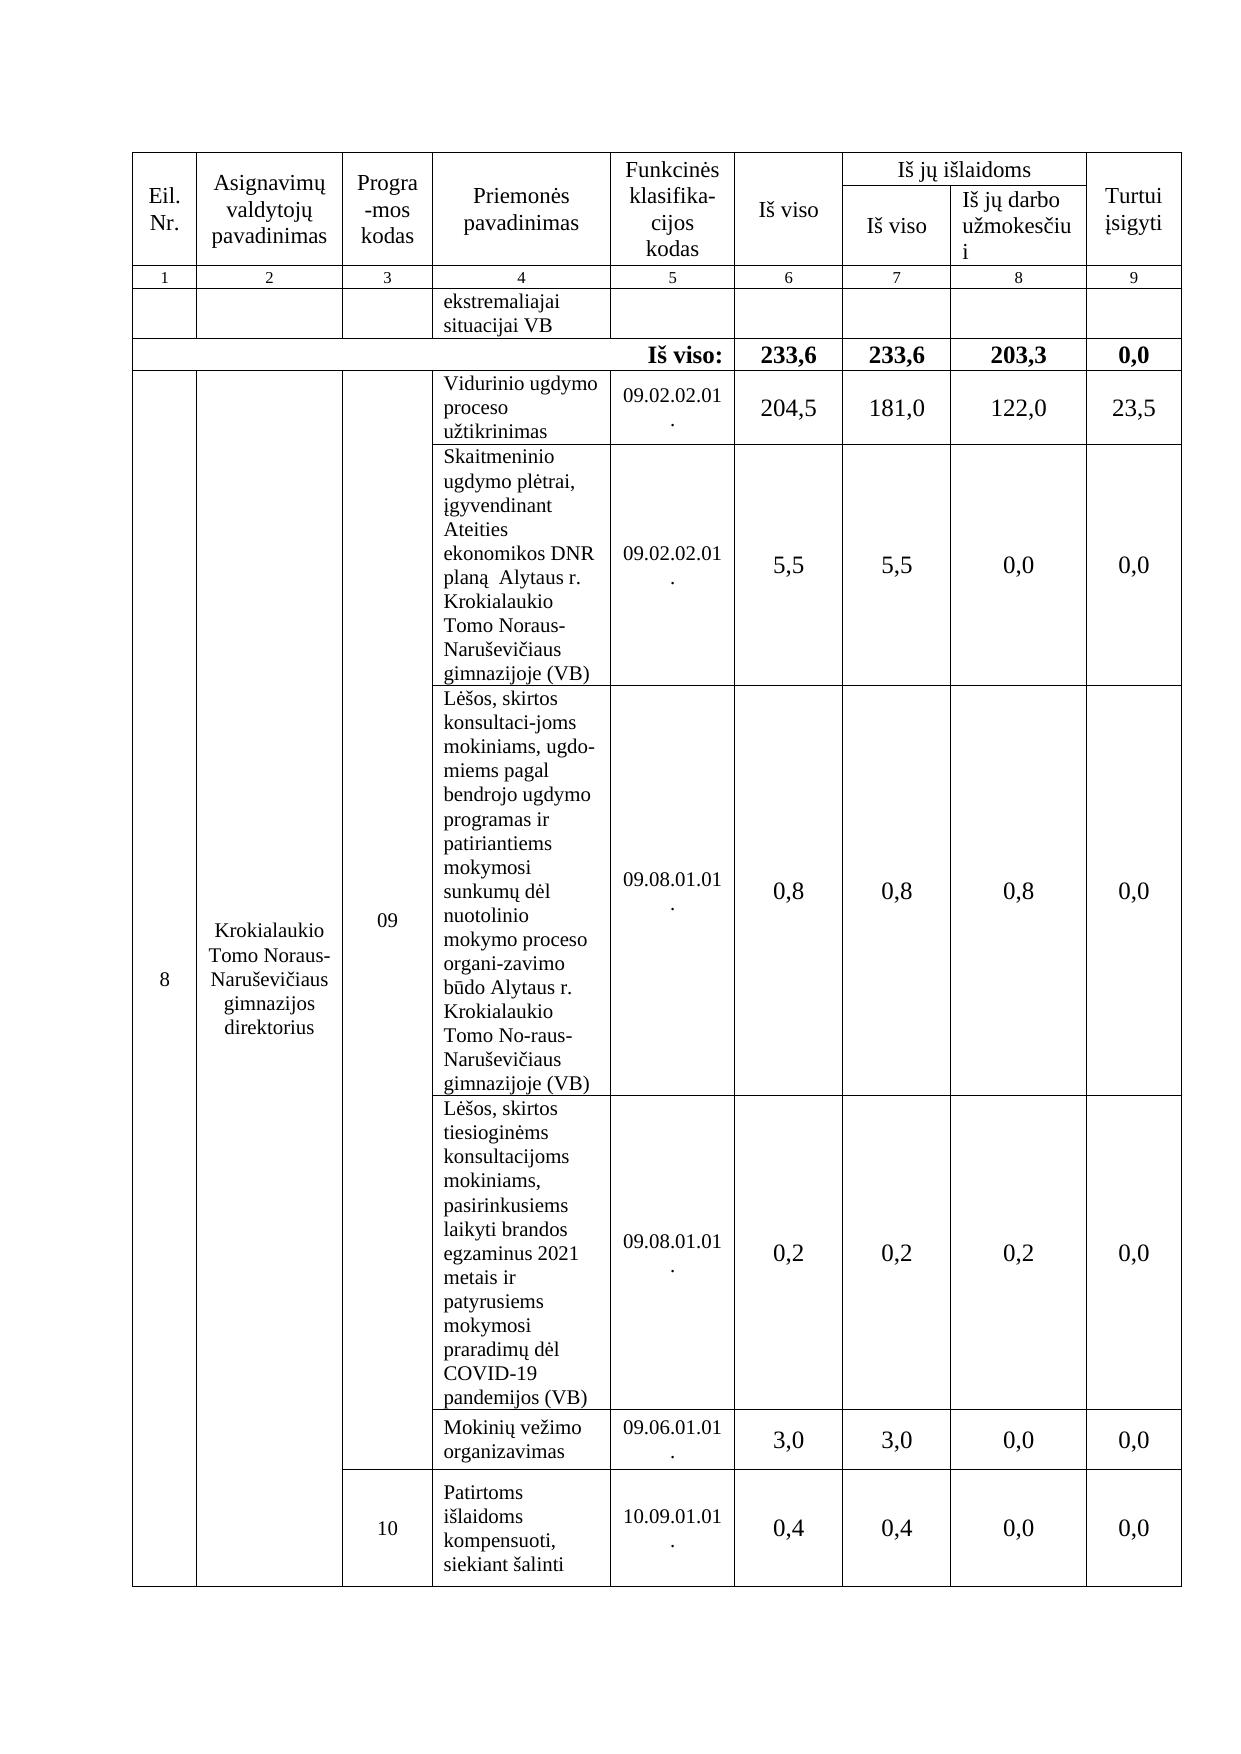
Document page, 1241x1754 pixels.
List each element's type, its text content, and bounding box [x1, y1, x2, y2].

table_cell Iš jų darbo užmokesčiui [951, 186, 1086, 265]
table_header Iš jų išlaidoms [843, 153, 1086, 185]
table_cell 5,5 [735, 445, 842, 685]
table_cell 0,2 [735, 1096, 842, 1409]
table_cell 09.08.01.01. [611, 686, 734, 1095]
table_header Progra-mos kodas [343, 153, 432, 265]
table_cell 0,0 [1087, 1410, 1181, 1468]
table_cell 0,0 [951, 445, 1086, 685]
table_cell 0,4 [735, 1470, 842, 1586]
table_cell 23,5 [1087, 371, 1181, 443]
table_cell 0,8 [951, 686, 1086, 1095]
table_cell 7 [843, 266, 950, 288]
table_header Asignavimų valdytojų pavadinimas [197, 153, 342, 265]
table_cell Vidurinio ugdymo proceso užtikrinimas [433, 371, 610, 443]
table_cell 0,0 [1087, 686, 1181, 1095]
table_cell [197, 289, 342, 337]
table_cell [951, 289, 1086, 337]
table_cell Iš viso: [133, 339, 734, 370]
table_cell 0,2 [951, 1096, 1086, 1409]
table_header Turtui įsigyti [1087, 153, 1181, 265]
table_cell 0,4 [843, 1470, 950, 1586]
table_cell 4 [433, 266, 610, 288]
table_cell 6 [735, 266, 842, 288]
table_cell 122,0 [951, 371, 1086, 443]
table_cell 0,8 [843, 686, 950, 1095]
table_header Eil. Nr. [133, 153, 196, 265]
table_cell 09.02.02.01. [611, 445, 734, 685]
table_cell 09.02.02.01. [611, 371, 734, 443]
table_cell 0,0 [951, 1470, 1086, 1586]
table_cell Lėšos, skirtos tiesioginėms konsultacijoms mokiniams, pasirinkusiems laikyti brandos egzaminus 2021 metais ir patyrusiems mokymosi praradimų dėl COVID-19 pandemijos (VB) [433, 1096, 610, 1409]
table_cell 0,0 [1087, 339, 1181, 370]
table_cell 09.08.01.01. [611, 1096, 734, 1409]
table_cell Patirtoms išlaidoms kompensuoti, siekiant šalinti [433, 1470, 610, 1586]
table_header Funkcinės klasifika-cijos kodas [611, 153, 734, 265]
table_cell 10.09.01.01. [611, 1470, 734, 1586]
table_cell Iš viso [843, 186, 950, 265]
table_cell 233,6 [843, 339, 950, 370]
table_cell 0,8 [735, 686, 842, 1095]
table_cell 2 [197, 266, 342, 288]
table_cell 1 [133, 266, 196, 288]
table_cell 203,3 [951, 339, 1086, 370]
table_cell 09 [343, 371, 432, 1468]
table_cell 09.06.01.01. [611, 1410, 734, 1468]
table_header Iš viso [735, 153, 842, 265]
table_cell [133, 289, 196, 337]
table_cell 0,0 [1087, 1096, 1181, 1409]
table_cell ekstremaliajai situacijai VB [433, 289, 610, 337]
table_cell [343, 289, 432, 337]
table_cell [1087, 289, 1181, 337]
table_cell Skaitmeninio ugdymo plėtrai, įgyvendinant Ateities ekonomikos DNR planą Alytaus r. Krokialaukio Tomo Noraus-Naruševičiaus gimnazijoje (VB) [433, 445, 610, 685]
table_header Priemonės pavadinimas [433, 153, 610, 265]
table_cell Lėšos, skirtos konsultaci-joms mokiniams, ugdo-miems pagal bendrojo ugdymo programas ir patiriantiems mokymosi sunkumų dėl nuotolinio mokymo proceso organi-zavimo būdo Alytaus r. Krokialaukio Tomo No-raus-Naruševičiaus gimnazijoje (VB) [433, 686, 610, 1095]
table_cell 181,0 [843, 371, 950, 443]
table_cell 0,2 [843, 1096, 950, 1409]
table_cell 0,0 [1087, 445, 1181, 685]
table_cell 5,5 [843, 445, 950, 685]
table_cell 9 [1087, 266, 1181, 288]
table_cell 5 [611, 266, 734, 288]
table_cell 204,5 [735, 371, 842, 443]
table_cell 0,0 [1087, 1470, 1181, 1586]
table_cell [735, 289, 842, 337]
table_cell 3 [343, 266, 432, 288]
table_cell 8 [951, 266, 1086, 288]
table_cell Krokialaukio Tomo Noraus-Naruševičiaus gimnazijos direktorius [197, 371, 342, 1586]
table_cell 0,0 [951, 1410, 1086, 1468]
table_cell 8 [133, 371, 196, 1586]
table_cell [843, 289, 950, 337]
table_cell Mokinių vežimo organizavimas [433, 1410, 610, 1468]
table_cell 3,0 [843, 1410, 950, 1468]
table_cell [611, 289, 734, 337]
table_cell 3,0 [735, 1410, 842, 1468]
table_cell 233,6 [735, 339, 842, 370]
table_cell 10 [343, 1470, 432, 1586]
